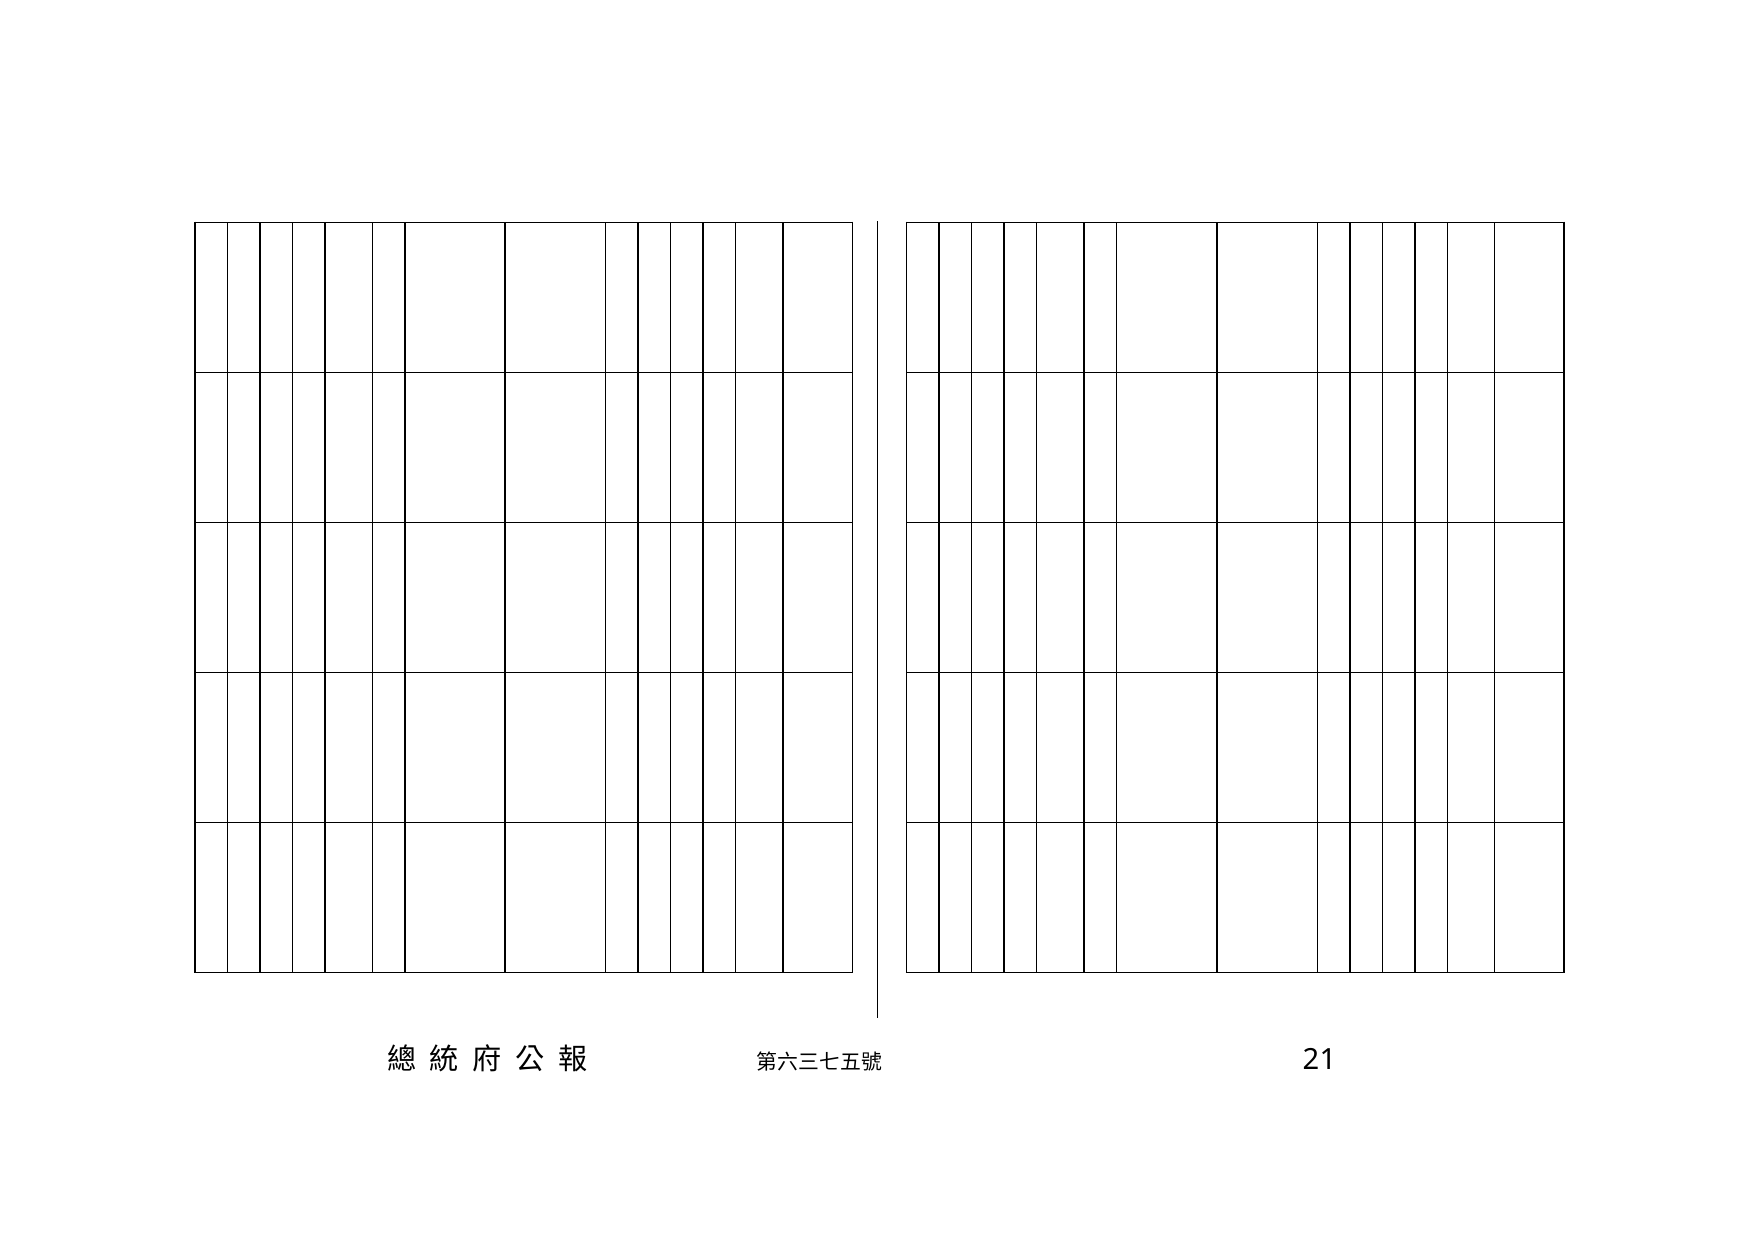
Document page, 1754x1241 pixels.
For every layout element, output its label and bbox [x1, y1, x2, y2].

table_cell [1416, 823, 1447, 972]
table_cell [261, 373, 292, 522]
table_cell [907, 523, 938, 672]
table_cell [261, 523, 292, 672]
table_cell [972, 373, 1003, 522]
table_cell [406, 673, 504, 822]
table_cell [1005, 223, 1036, 372]
table_cell [1416, 223, 1447, 372]
table_cell [1495, 223, 1563, 372]
table_cell [1351, 823, 1382, 972]
table_cell [1117, 223, 1216, 372]
table_cell [326, 223, 372, 372]
table_cell [736, 823, 782, 972]
table_cell [506, 373, 605, 522]
table_cell [228, 673, 259, 822]
table_cell [671, 523, 702, 672]
table_cell [704, 523, 735, 672]
table_cell [784, 673, 852, 822]
table_cell [506, 673, 605, 822]
table_cell [1117, 823, 1216, 972]
table_cell [972, 523, 1003, 672]
table_cell [406, 523, 504, 672]
table_cell [907, 823, 938, 972]
table_cell [326, 823, 372, 972]
table_cell [671, 373, 702, 522]
table_cell [606, 673, 637, 822]
table_cell [736, 673, 782, 822]
table_cell [228, 223, 259, 372]
table_cell [736, 523, 782, 672]
table_cell [293, 673, 324, 822]
table_cell [1351, 223, 1382, 372]
table_cell [1218, 673, 1317, 822]
table_cell [1218, 523, 1317, 672]
table_cell [907, 673, 938, 822]
table_cell [1085, 223, 1116, 372]
table_cell [326, 373, 372, 522]
table_cell [606, 373, 637, 522]
table_cell [228, 823, 259, 972]
table_cell [326, 523, 372, 672]
table_cell [1037, 823, 1083, 972]
table_cell [940, 823, 971, 972]
table_cell [1005, 673, 1036, 822]
table_cell [639, 823, 670, 972]
table_cell [1318, 523, 1349, 672]
table_cell [704, 373, 735, 522]
table_cell [406, 373, 504, 522]
table_cell [1383, 523, 1414, 672]
table_cell [1037, 673, 1083, 822]
table_cell [373, 223, 404, 372]
table_cell [261, 823, 292, 972]
table_cell [1383, 823, 1414, 972]
table_cell [1318, 823, 1349, 972]
table_cell [1495, 373, 1563, 522]
table_cell [704, 223, 735, 372]
table_cell [293, 223, 324, 372]
table_cell [406, 223, 504, 372]
table_cell [1218, 373, 1317, 522]
table_cell [704, 823, 735, 972]
table_cell [671, 223, 702, 372]
table_cell [326, 673, 372, 822]
table_cell [736, 373, 782, 522]
table_cell [1351, 523, 1382, 672]
table_cell [1085, 673, 1116, 822]
table_cell [1037, 373, 1083, 522]
table_cell [1495, 523, 1563, 672]
table_cell [1448, 223, 1494, 372]
table_cell [1416, 673, 1447, 822]
table_cell [736, 223, 782, 372]
table_cell [907, 223, 938, 372]
table_cell [940, 373, 971, 522]
table_cell [1495, 823, 1563, 972]
table_cell [1416, 523, 1447, 672]
table_cell [406, 823, 504, 972]
table_cell [228, 373, 259, 522]
table_cell [1383, 223, 1414, 372]
table_cell [1416, 373, 1447, 522]
table_cell [639, 523, 670, 672]
table_cell [1037, 223, 1083, 372]
table_cell [940, 523, 971, 672]
table_cell [373, 673, 404, 822]
table_cell [606, 823, 637, 972]
table_cell [671, 823, 702, 972]
table_cell [639, 373, 670, 522]
table_cell [1037, 523, 1083, 672]
table_cell [293, 523, 324, 672]
table_cell [261, 673, 292, 822]
table_cell [196, 673, 227, 822]
table_cell [1005, 523, 1036, 672]
table_cell [1448, 673, 1494, 822]
table_cell [196, 823, 227, 972]
table_cell [1448, 373, 1494, 522]
table_cell [639, 673, 670, 822]
table_cell [1318, 223, 1349, 372]
table_cell [784, 823, 852, 972]
table_cell [196, 523, 227, 672]
table_cell [1351, 373, 1382, 522]
table_cell [784, 523, 852, 672]
table_cell [671, 673, 702, 822]
table_cell [972, 673, 1003, 822]
table_cell [1383, 373, 1414, 522]
table_cell [606, 523, 637, 672]
table_cell [1218, 223, 1317, 372]
table_cell [196, 223, 227, 372]
table_cell [940, 673, 971, 822]
table_cell [293, 823, 324, 972]
table_cell [196, 373, 227, 522]
table_cell [1085, 823, 1116, 972]
table_cell [1085, 523, 1116, 672]
table_cell [907, 373, 938, 522]
table_cell [1318, 373, 1349, 522]
table_cell [704, 673, 735, 822]
table_cell [639, 223, 670, 372]
table_cell [972, 223, 1003, 372]
table_cell [1117, 673, 1216, 822]
table_cell [1448, 523, 1494, 672]
table_cell [1117, 373, 1216, 522]
table_cell [1318, 673, 1349, 822]
table_cell [373, 373, 404, 522]
table_cell [1005, 823, 1036, 972]
table_cell [373, 823, 404, 972]
table_cell [1351, 673, 1382, 822]
table_cell [784, 223, 852, 372]
table_cell [1085, 373, 1116, 522]
table_cell [1005, 373, 1036, 522]
table_cell [506, 823, 605, 972]
table_cell [1117, 523, 1216, 672]
table_cell [784, 373, 852, 522]
table_cell [261, 223, 292, 372]
table_cell [606, 223, 637, 372]
table_cell [293, 373, 324, 522]
table_cell [972, 823, 1003, 972]
table_cell [1495, 673, 1563, 822]
table_cell [1218, 823, 1317, 972]
table_cell [506, 523, 605, 672]
table_cell [228, 523, 259, 672]
table_cell [373, 523, 404, 672]
table_cell [506, 223, 605, 372]
table_cell [940, 223, 971, 372]
table_cell [1448, 823, 1494, 972]
table_cell [1383, 673, 1414, 822]
